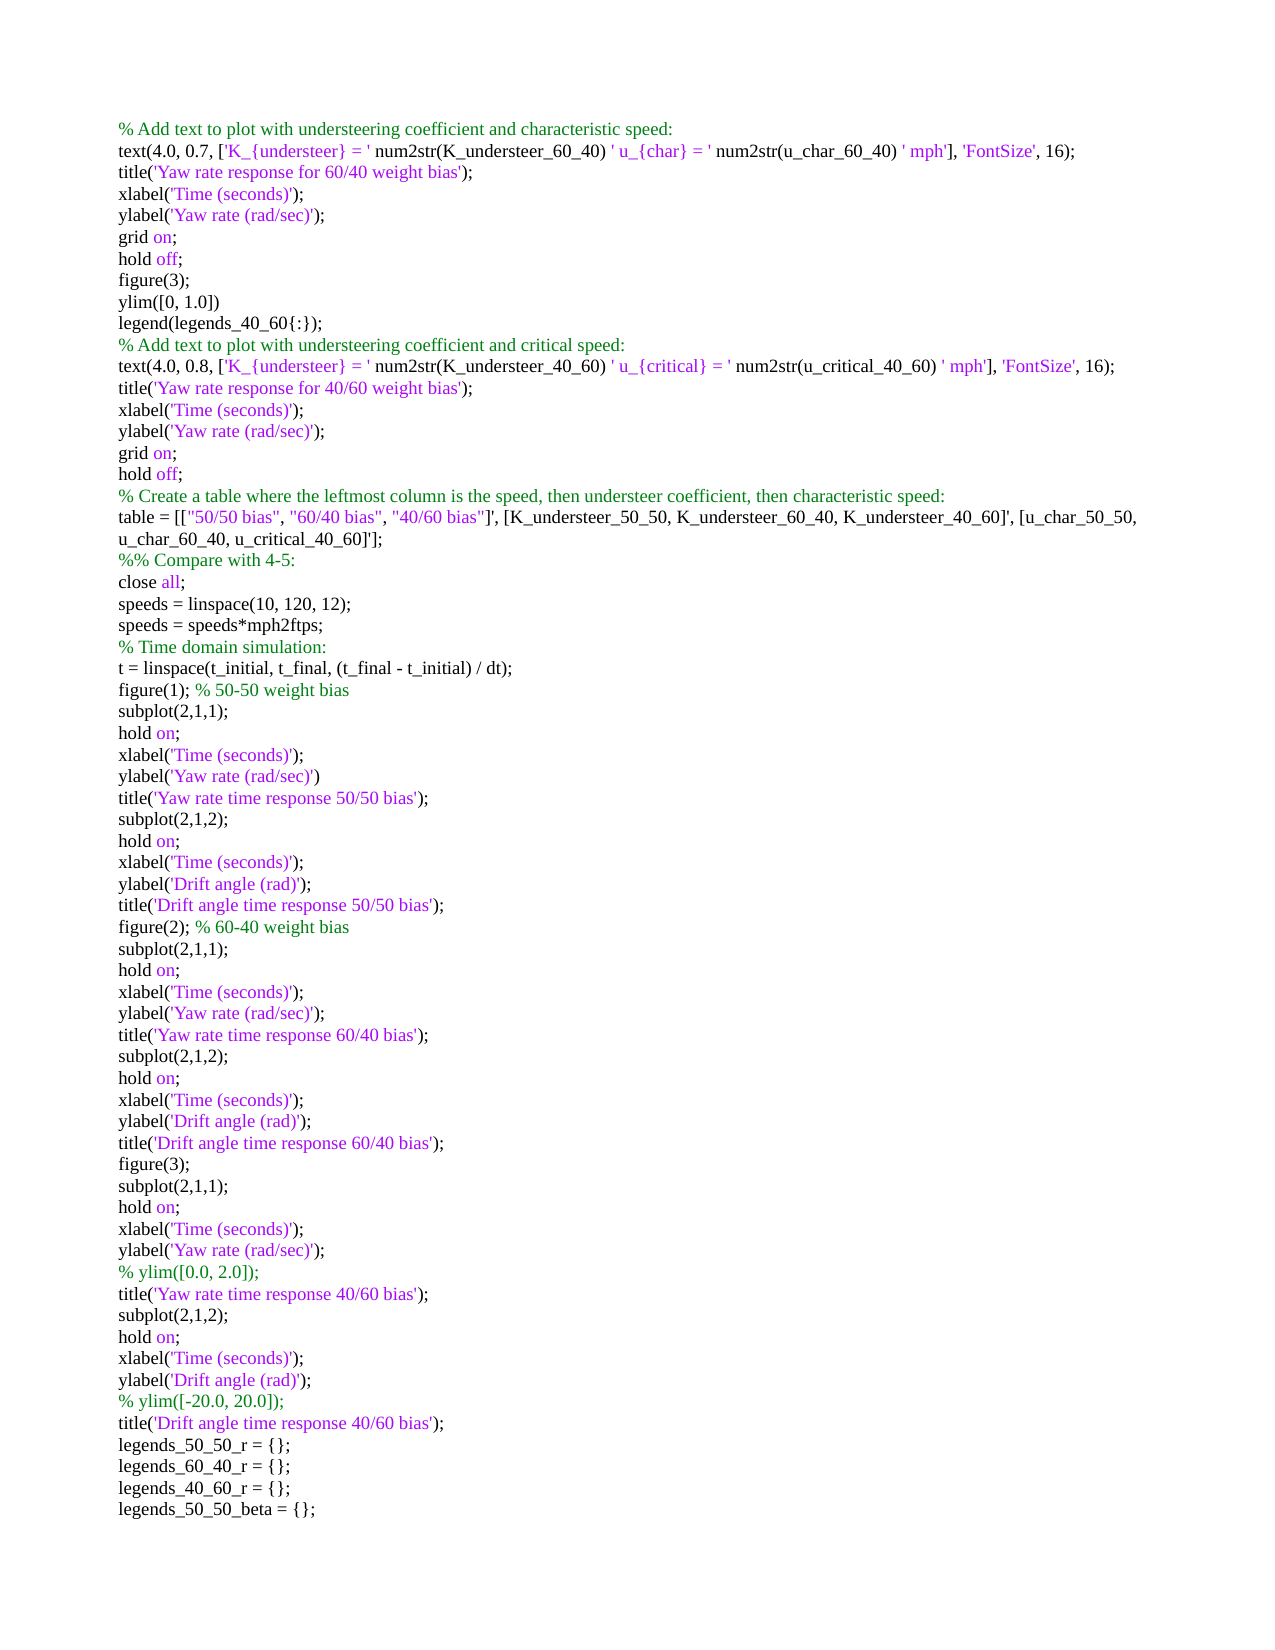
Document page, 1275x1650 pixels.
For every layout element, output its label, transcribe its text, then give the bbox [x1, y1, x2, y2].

text title('Drift angle time response 60/40 bias'); [118, 1132, 1157, 1153]
text xlabel('Time (seconds)'); [118, 743, 1157, 765]
text subplot(2,1,1); [118, 700, 1157, 722]
text hold on; [118, 722, 1157, 743]
text xlabel('Time (seconds)'); [118, 851, 1157, 873]
text legends_60_40_r = {}; [118, 1455, 1157, 1477]
text text(4.0, 0.8, ['K_{understeer} = ' num2str(K_understeer_40_60) ' u_{critical} = ' num2str(u_critical_40_60) ' mph'], 'FontSize', 16); [118, 355, 1157, 377]
text title('Yaw rate time response 60/40 bias'); [118, 1024, 1157, 1045]
text figure(3); [118, 1153, 1157, 1175]
text % ylim([-20.0, 20.0]); [118, 1390, 1157, 1412]
text xlabel('Time (seconds)'); [118, 1088, 1157, 1110]
text ylabel('Yaw rate (rad/sec)'); [118, 420, 1157, 442]
text hold on; [118, 1196, 1157, 1218]
text subplot(2,1,1); [118, 1175, 1157, 1196]
text grid on; [118, 442, 1157, 463]
text ylabel('Yaw rate (rad/sec)'); [118, 1239, 1157, 1261]
text title('Drift angle time response 50/50 bias'); [118, 894, 1157, 916]
text % Add text to plot with understeering coefficient and characteristic speed: [118, 118, 1157, 140]
text xlabel('Time (seconds)'); [118, 398, 1157, 420]
text hold on; [118, 1326, 1157, 1347]
text xlabel('Time (seconds)'); [118, 981, 1157, 1002]
text ylabel('Yaw rate (rad/sec)') [118, 765, 1157, 787]
text subplot(2,1,2); [118, 1304, 1157, 1326]
text % ylim([0.0, 2.0]); [118, 1261, 1157, 1282]
text xlabel('Time (seconds)'); [118, 1347, 1157, 1369]
text % Time domain simulation: [118, 636, 1157, 657]
text hold on; [118, 1067, 1157, 1088]
text hold on; [118, 959, 1157, 981]
text legends_40_60_r = {}; [118, 1477, 1157, 1498]
text title('Yaw rate response for 40/60 weight bias'); [118, 377, 1157, 398]
text title('Drift angle time response 40/60 bias'); [118, 1412, 1157, 1433]
text speeds = speeds*mph2ftps; [118, 614, 1157, 636]
text figure(3); [118, 269, 1157, 291]
text table = [["50/50 bias", "60/40 bias", "40/60 bias"]', [K_understeer_50_50, K_understeer_60_40, K_understeer_40_60]', [u_char_50_50, u_char_60_40, u_critical_40_60]']; [118, 506, 1157, 549]
text hold off; [118, 463, 1157, 485]
text xlabel('Time (seconds)'); [118, 1218, 1157, 1239]
text % Create a table where the leftmost column is the speed, then understeer coefficient, then characteristic speed: [118, 485, 1157, 506]
text speeds = linspace(10, 120, 12); [118, 592, 1157, 614]
text hold on; [118, 830, 1157, 851]
text xlabel('Time (seconds)'); [118, 183, 1157, 204]
text ylabel('Yaw rate (rad/sec)'); [118, 204, 1157, 226]
text subplot(2,1,2); [118, 808, 1157, 830]
text ylabel('Drift angle (rad)'); [118, 1110, 1157, 1132]
text legends_50_50_r = {}; [118, 1433, 1157, 1455]
text grid on; [118, 226, 1157, 247]
text close all; [118, 571, 1157, 592]
text ylim([0, 1.0]) [118, 291, 1157, 312]
text title('Yaw rate time response 50/50 bias'); [118, 787, 1157, 808]
text title('Yaw rate time response 40/60 bias'); [118, 1282, 1157, 1304]
text ylabel('Yaw rate (rad/sec)'); [118, 1002, 1157, 1024]
text subplot(2,1,1); [118, 937, 1157, 959]
text text(4.0, 0.7, ['K_{understeer} = ' num2str(K_understeer_60_40) ' u_{char} = ' num2str(u_char_60_40) ' mph'], 'FontSize', 16); [118, 140, 1157, 161]
text legend(legends_40_60{:}); [118, 312, 1157, 334]
text t = linspace(t_initial, t_final, (t_final - t_initial) / dt); [118, 657, 1157, 679]
text legends_50_50_beta = {}; [118, 1498, 1157, 1520]
text hold off; [118, 247, 1157, 269]
text title('Yaw rate response for 60/40 weight bias'); [118, 161, 1157, 183]
text ylabel('Drift angle (rad)'); [118, 1369, 1157, 1390]
text figure(2); % 60-40 weight bias [118, 916, 1157, 937]
text %% Compare with 4-5: [118, 549, 1157, 571]
text figure(1); % 50-50 weight bias [118, 679, 1157, 700]
text ylabel('Drift angle (rad)'); [118, 873, 1157, 894]
text subplot(2,1,2); [118, 1045, 1157, 1067]
text % Add text to plot with understeering coefficient and critical speed: [118, 334, 1157, 355]
